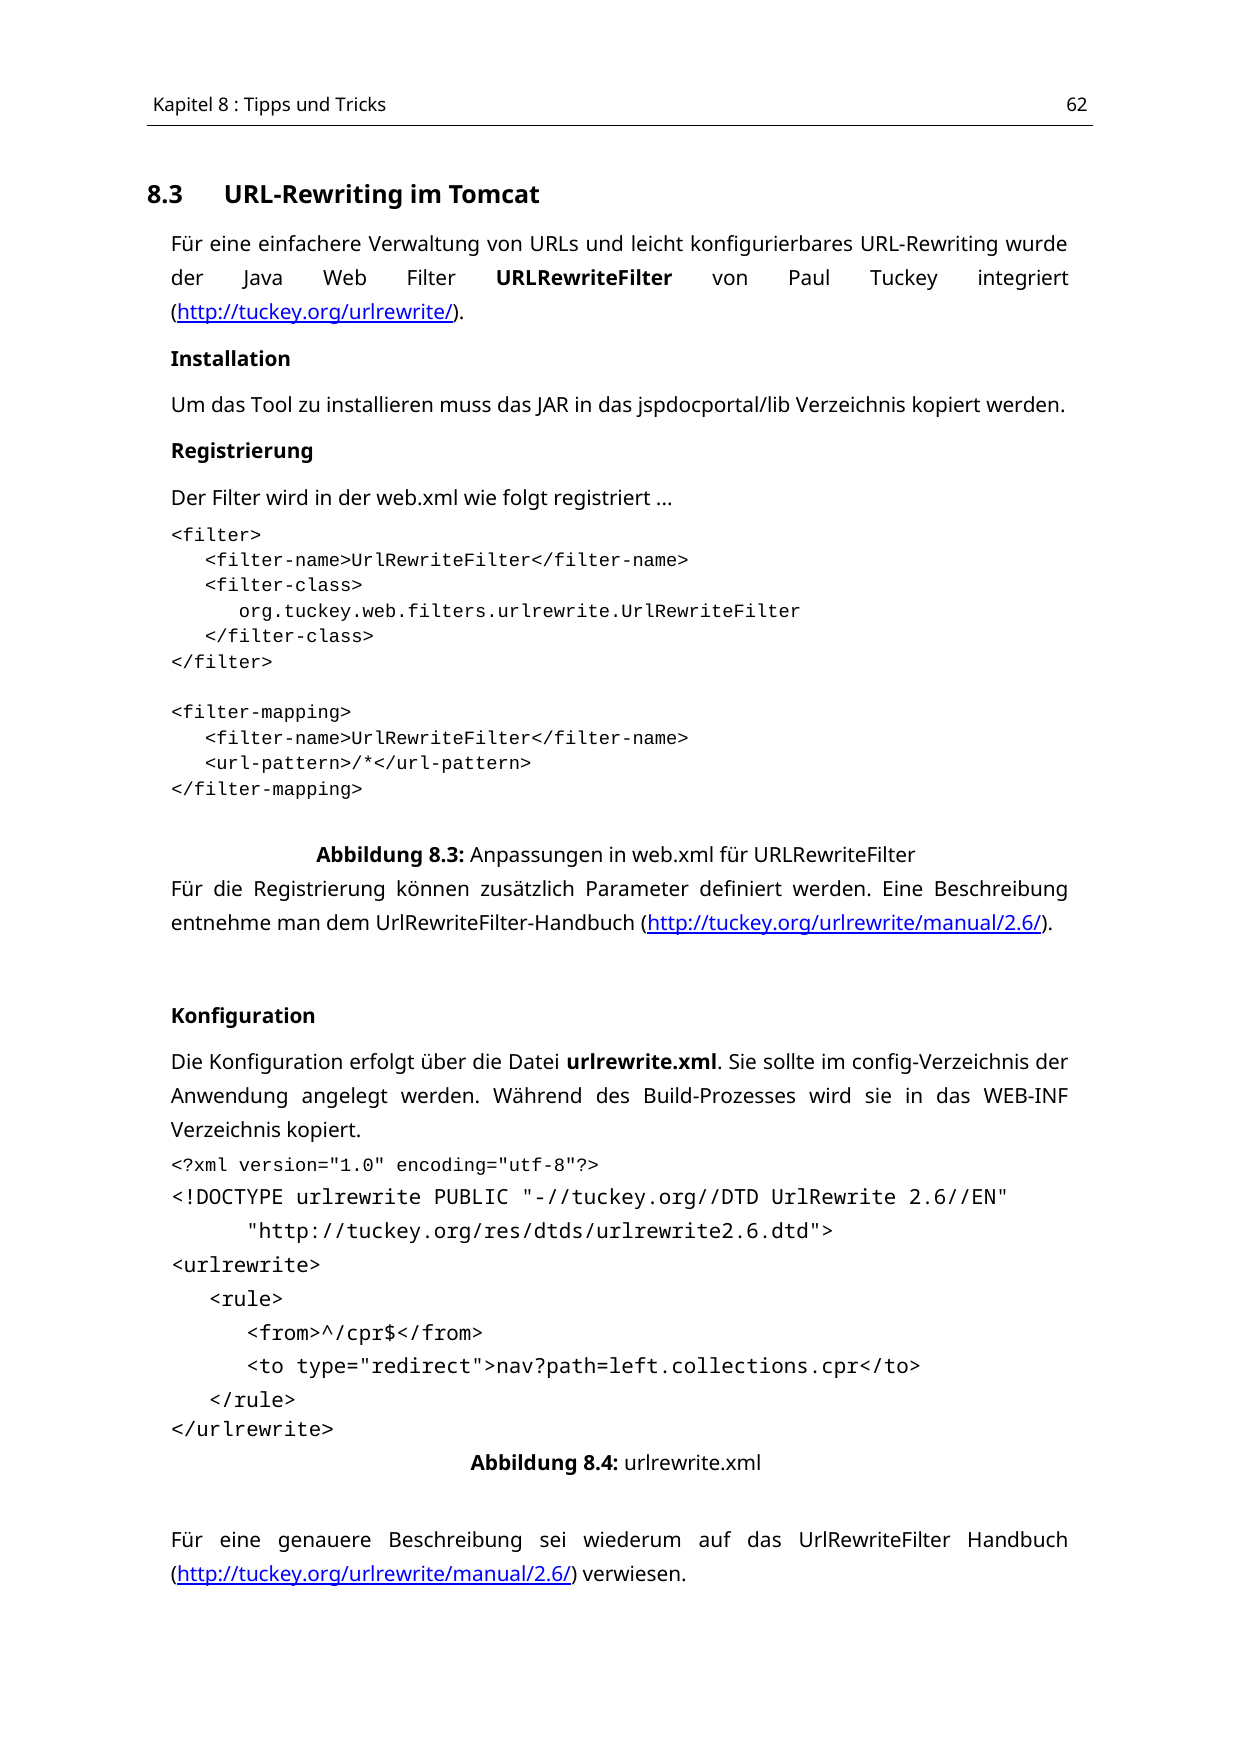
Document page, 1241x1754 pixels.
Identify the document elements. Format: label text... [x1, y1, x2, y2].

text Registrierung [171, 436, 1069, 464]
text Für eine einfachere Verwaltung von URLs und leicht konfigurierbares URL-Rewriting wurde der Java Web Filter URLRewriteFilter von Paul Tuckey integriert (http://tuckey.org/urlrewrite/). [171, 229, 1069, 326]
text Konfiguration [171, 1001, 1069, 1029]
subtitle URL-Rewriting im Tomcat [147, 177, 1092, 211]
text <!DOCTYPE urlrewrite PUBLIC "-//tuckey.org//DTD UrlRewrite 2.6//EN" [171, 1182, 1061, 1211]
text Installation [171, 344, 1069, 372]
text <urlrewrite> <rule> <from>^/cpr$</from> <to type="redirect">nav?path=left.collections.cpr</to> </rule> [171, 1250, 1061, 1414]
text Der Filter wird in der web.xml wie folgt registriert ... [171, 483, 1069, 511]
text Die Konfiguration erfolgt über die Datei urlrewrite.xml. Sie sollte im config-Verzeichnis der Anwendung angelegt werden. Während des Build-Prozesses wird sie in das WEB-INF Verzeichnis kopiert. [171, 1047, 1069, 1143]
text Um das Tool zu installieren muss das JAR in das jspdocportal/lib Verzeichnis kopiert werden. [171, 390, 1069, 418]
text Abbildung 8.4: urlrewrite.xml [171, 1448, 1061, 1477]
text </urlrewrite> [171, 1419, 1061, 1443]
text <?xml version="1.0" encoding="utf-8"?> [171, 1155, 1061, 1177]
text "http://tuckey.org/res/dtds/urlrewrite2.6.dtd"> [171, 1216, 1061, 1244]
text <filter> <filter-name>UrlRewriteFilter</filter-name> <filter-class> org.tuckey.web.filters.urlrewrite.UrlRewriteFilter </filter-class> </filter> <filter-mapping> <filter-name>UrlRewriteFilter</filter-name> <url-pattern>/*</url-pattern> </filter-mapping> [171, 525, 1061, 835]
text Abbildung 8.3: Anpassungen in web.xml für URLRewriteFilter [171, 840, 1061, 868]
text Für die Registrierung können zusätzlich Parameter definiert werden. Eine Beschreibung entnehme man dem UrlRewriteFilter-Handbuch (http://tuckey.org/urlrewrite/manual/2.6/). [147, 525, 1084, 936]
text Für eine genauere Beschreibung sei wiederum auf das UrlRewriteFilter Handbuch (http://tuckey.org/urlrewrite/manual/2.6/) verwiesen. [171, 1525, 1069, 1587]
